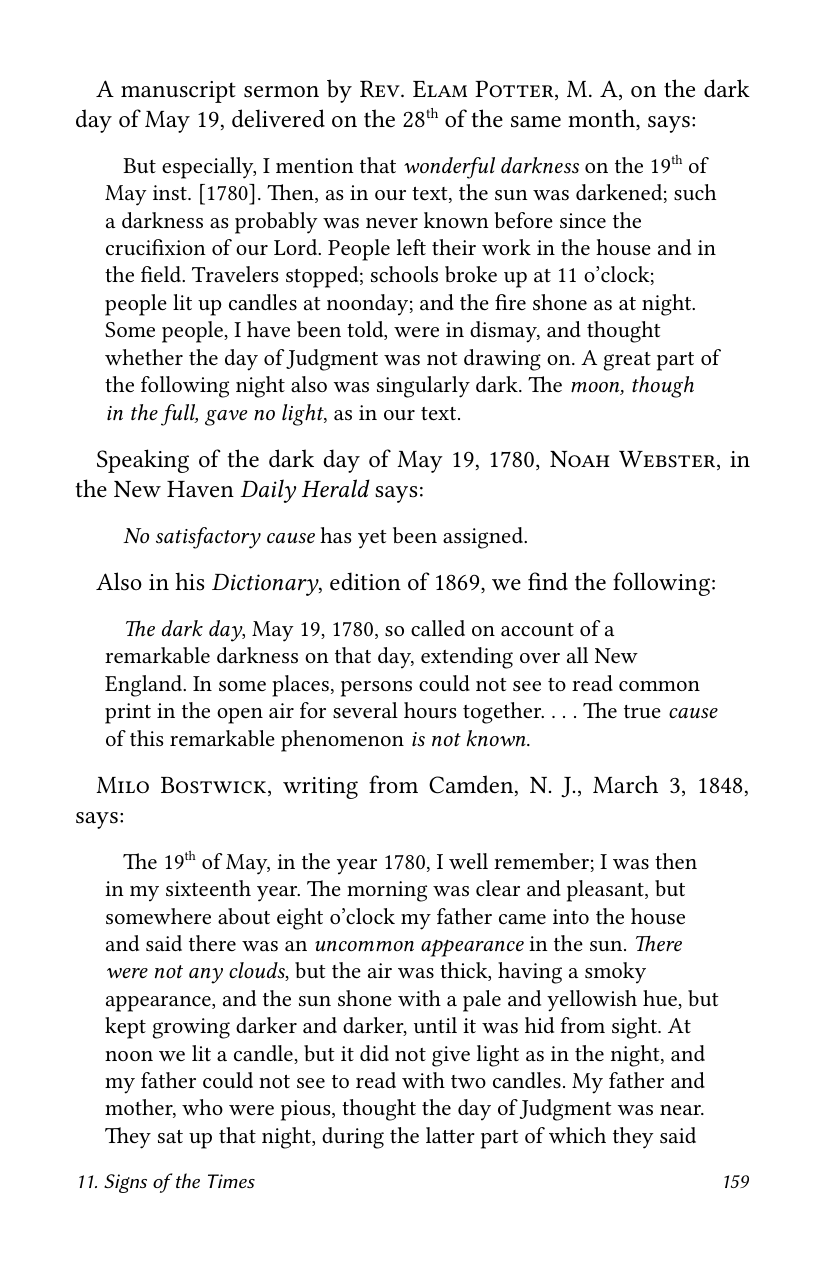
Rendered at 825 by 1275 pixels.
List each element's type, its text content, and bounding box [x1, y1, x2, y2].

text The dark day, May 19, 1780, so called on account of a remarkable darkness on that day, extending over all New England. In some places, persons could not see to read common print in the open air for several hours together. . . . The true cause of this remarkable phenomenon is not known. [105, 616, 720, 752]
text Speaking of the dark day of May 19, 1780, Noah Webster, in the New Haven Daily Herald says: [75, 445, 750, 503]
text But especially, I mention that wonderful darkness on the 19th of May inst. [1780]. Then, as in our text, the sun was darkened; such a darkness as probably was never known before since the crucifixion of our Lord. People left their work in the house and in the field. Travelers stopped; schools broke up at 11 o’clock; people lit up candles at noonday; and the fire shone as at night. Some people, I have been told, were in dismay, and thought whether the day of Judgment was not drawing on. A great part of the following night also was singularly dark. The moon, though in the full, gave no light, as in our text. [105, 153, 720, 426]
text The 19th of May, in the year 1780, I well remember; I was then in my sixteenth year. The morning was clear and pleasant, but somewhere about eight o’clock my father came into the house and said there was an uncommon appearance in the sun. There were not any clouds, but the air was thick, having a smoky appearance, and the sun shone with a pale and yellowish hue, but kept growing darker and darker, until it was hid from sight. At noon we lit a candle, but it did not give light as in the night, and my father could not see to read with two candles. My father and mother, who were pious, thought the day of Judgment was near. They sat up that night, during the latter part of which they said [105, 849, 720, 1149]
text Milo Bostwick, writing from Camden, N. J., March 3, 1848, says: [75, 771, 750, 829]
text A manuscript sermon by Rev. Elam Potter, M. A, on the dark day of May 19, delivered on the 28th of the same month, says: [75, 75, 750, 133]
text Also in his Dictionary, edition of 1869, we find the following: [75, 568, 750, 597]
text No satisfactory cause has yet been assigned. [105, 523, 720, 549]
